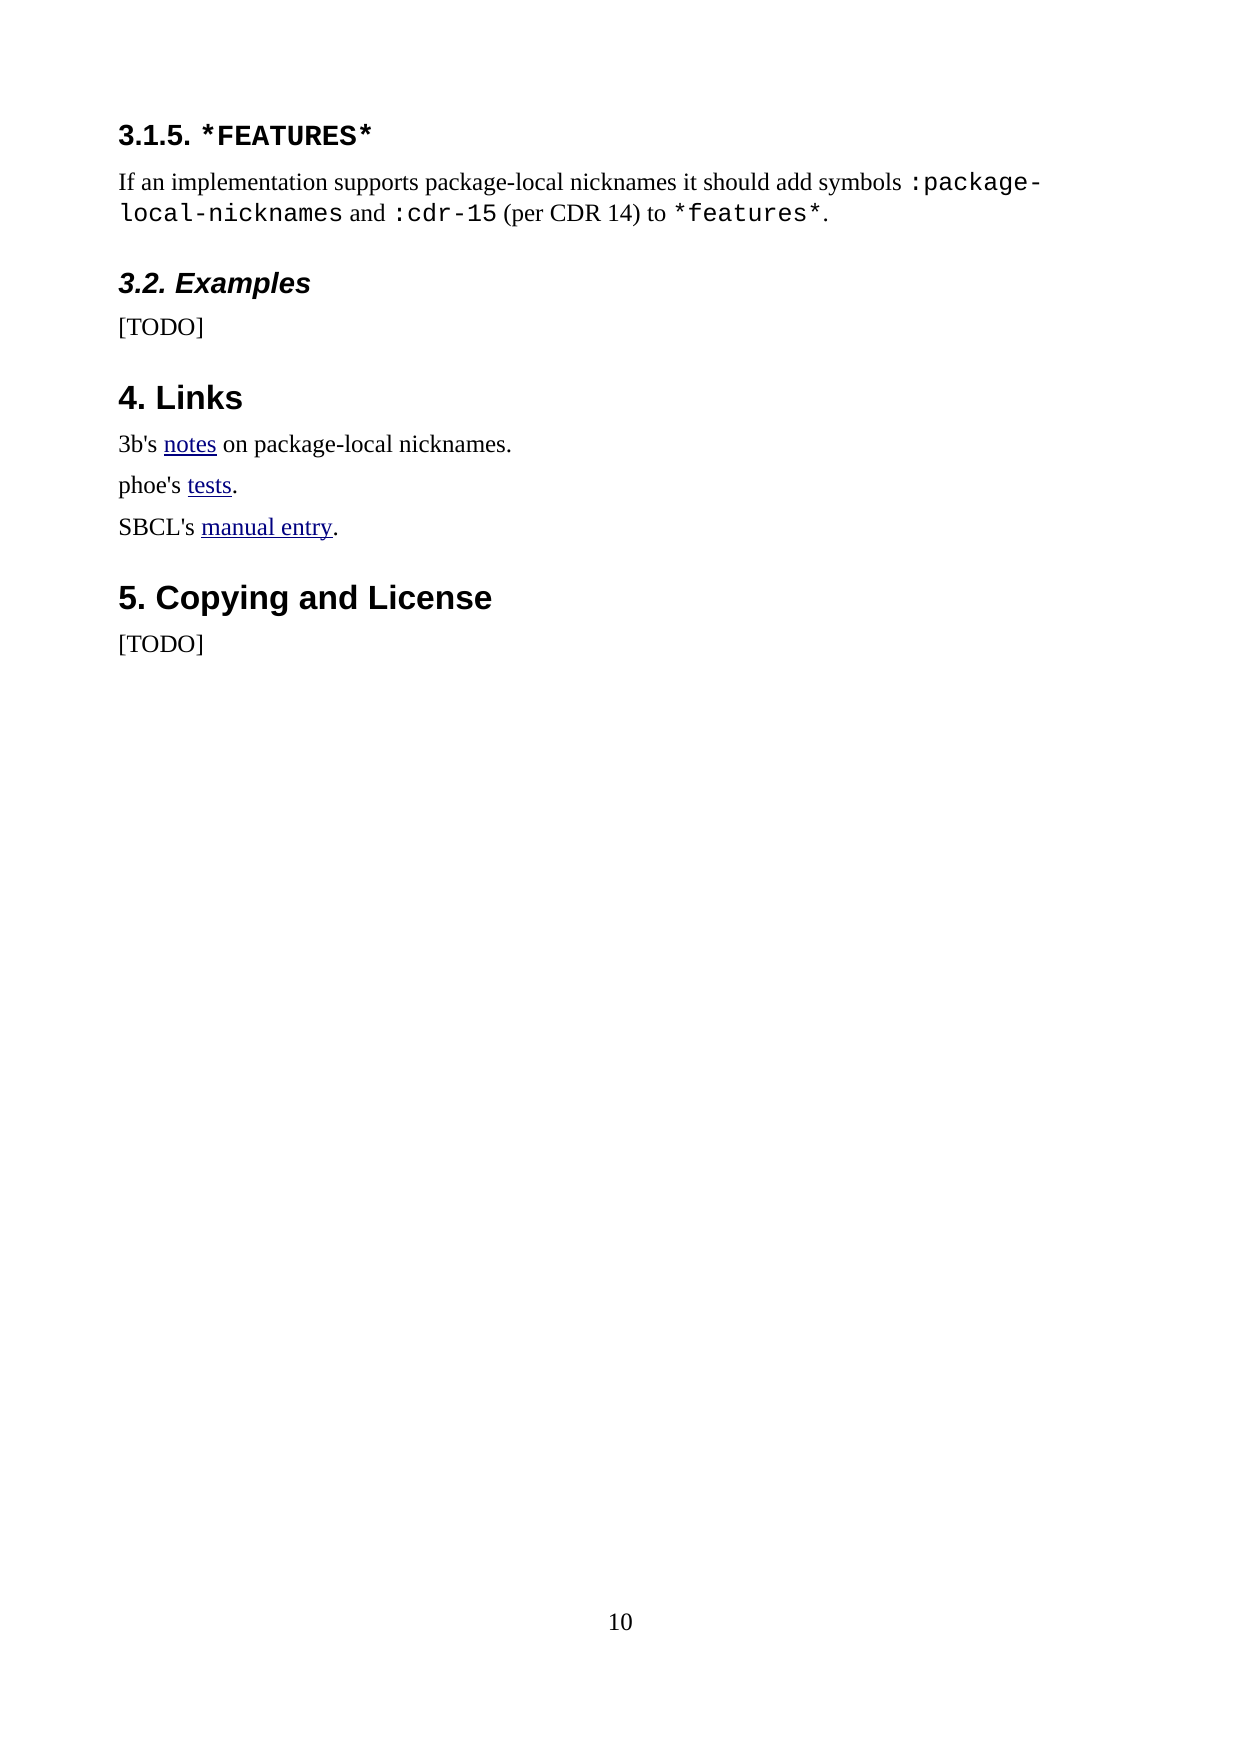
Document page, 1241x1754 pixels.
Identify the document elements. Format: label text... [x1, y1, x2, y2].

text [TODO] [118, 629, 1122, 658]
subtitle *FEATURES* [118, 118, 1122, 154]
text phoe's tests. [118, 471, 1122, 499]
text If an implementation supports package-local nicknames it should add symbols :package-local-nicknames and :cdr-15 (per CDR 14) to *features*. [118, 167, 1122, 228]
subtitle Links [118, 378, 1122, 417]
text [TODO] [118, 312, 1122, 341]
text 3b's notes on package-local nicknames. [118, 429, 1122, 458]
text SBCL's manual entry. [118, 512, 1122, 541]
subtitle Examples [118, 266, 1122, 299]
subtitle Copying and License [118, 578, 1122, 617]
